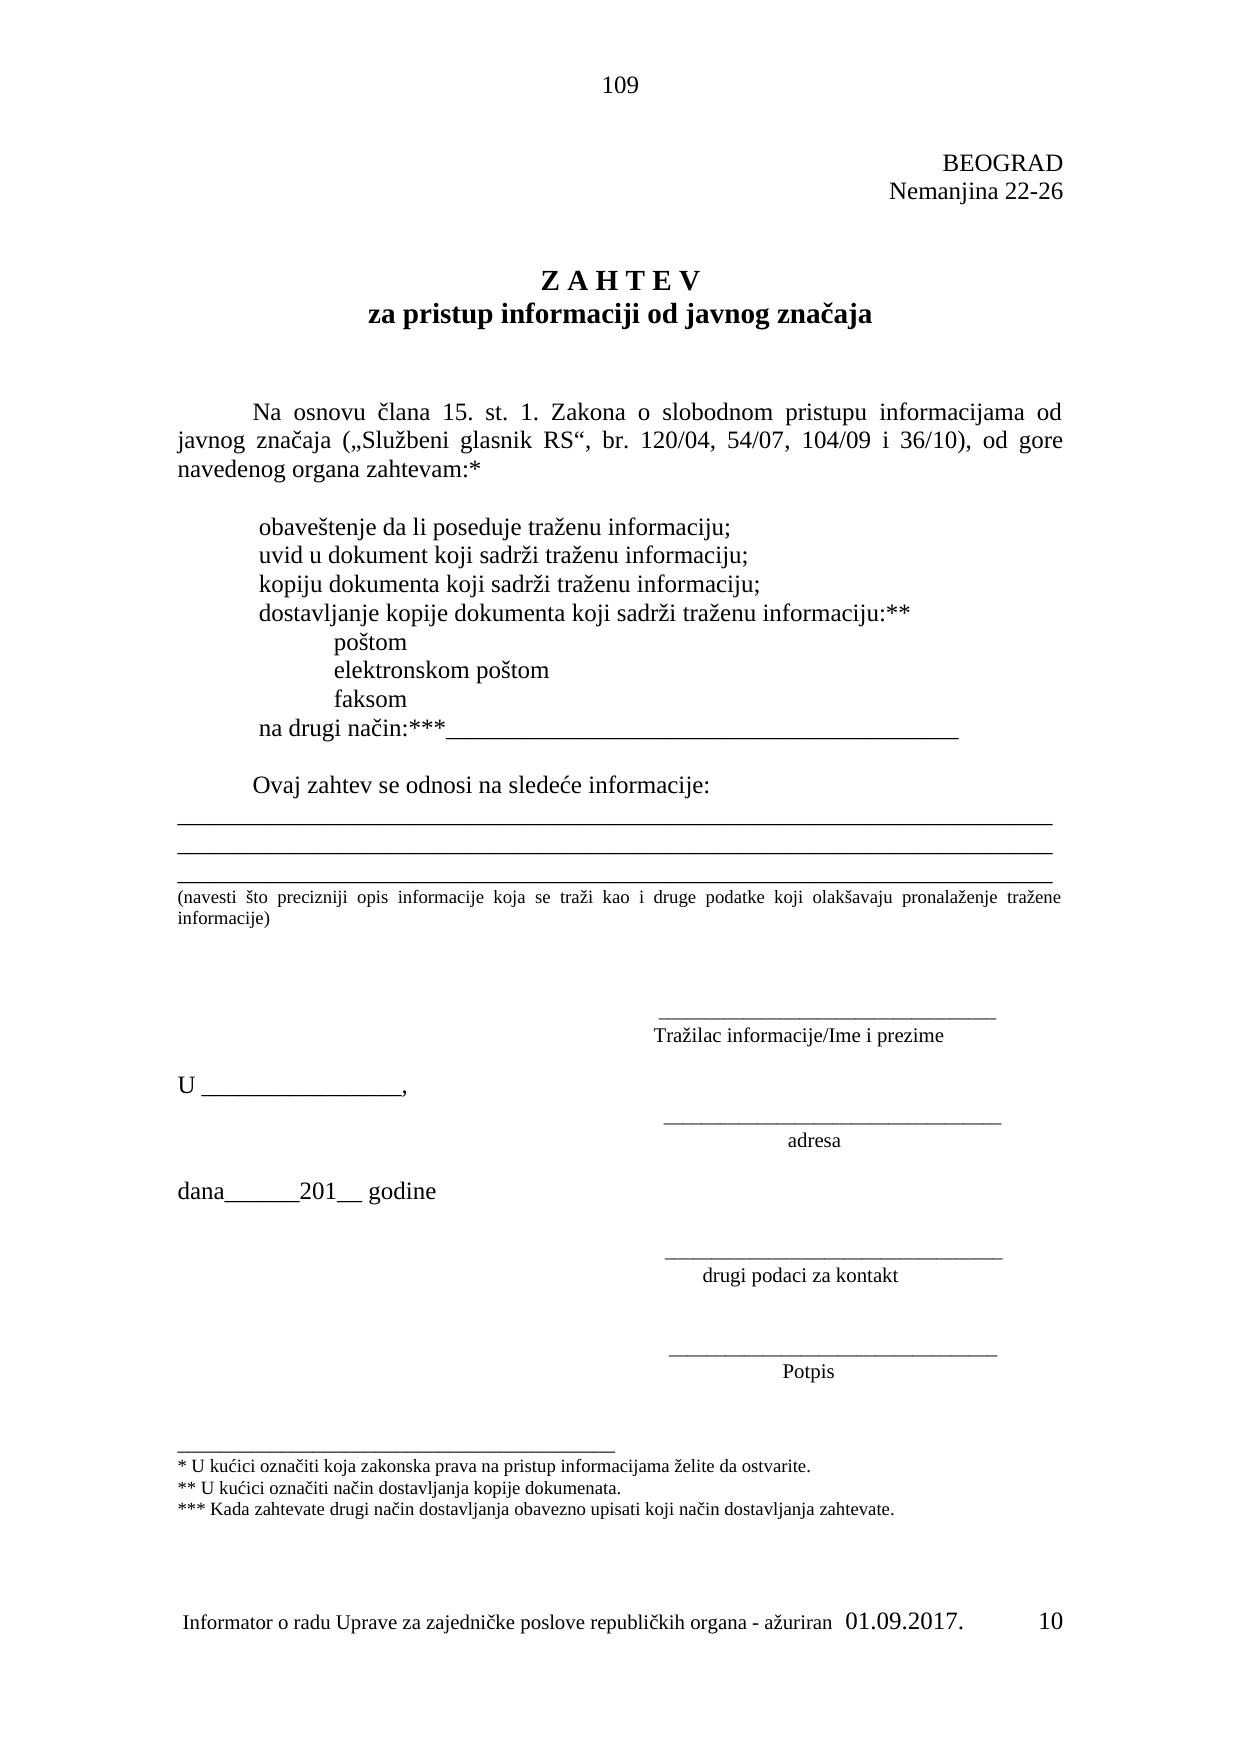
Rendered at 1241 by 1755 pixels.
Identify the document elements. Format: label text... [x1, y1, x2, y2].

text Potpis [177, 1359, 1063, 1383]
text adresa [177, 1128, 1063, 1152]
text ⁫ dostavlјanje kopije dokumenta koji sadrži traženu informaciju:** [177, 598, 1063, 627]
text ___________________________________ [177, 1311, 1063, 1359]
text ⁫ na drugi način:***_________________________________________ [177, 713, 1063, 742]
text (navesti što precizniji opis informacije koja se traži kao i druge podatke koji olakšavaju pronalaženje tražene informacije) [177, 886, 1063, 929]
text ____________________________________ [552, 974, 1063, 1022]
text Nemanjina 22-26 [177, 176, 1063, 205]
text ⁫ kopiju dokumenta koji sadrži traženu informaciju; [177, 569, 1063, 598]
text Tražilac informacije/Ime i prezime [177, 1022, 1063, 1047]
text Na osnovu člana 15. st. 1. Zakona o slobodnom pristupu informacijama od javnog značaja („Službeni glasnik RS“, br. 120/04, 54/07, 104/09 i 36/10), od gore navedenog organa zahtevam:* [177, 397, 1063, 483]
text ⁫ obaveštenje da li poseduje traženu informaciju; [177, 512, 1063, 541]
text U ________________, ____________________________________ [177, 1071, 1063, 1128]
text *** Kada zahtevate drugi način dostavlјanja obavezno upisati koji način dostavlјanja zahtevate. [177, 1498, 1063, 1520]
text drugi podaci za kontakt [177, 1262, 1063, 1287]
text za pristup informaciji od javnog značaja [177, 296, 1063, 330]
text ⁫ poštom [252, 627, 1063, 656]
text Ovaj zahtev se odnosi na sledeće informacije: [177, 771, 1063, 799]
text Z A H T E V [177, 263, 1063, 296]
text ⁫ elektronskom poštom [252, 656, 1063, 684]
text BEOGRAD [177, 148, 1063, 176]
text dana______201__ godine ____________________________________ [177, 1176, 1063, 1262]
text ** U kućici označiti način dostavlјanja kopije dokumenata. [177, 1477, 1063, 1498]
text __________________________________________ [177, 1431, 1063, 1455]
text * U kućici označiti koja zakonska prava na pristup informacijama želite da ostvarite. [177, 1455, 1063, 1477]
text __________________________________________________________________________________________________________________________________________________________________________________________________________________ [177, 799, 1063, 886]
text ⁫ faksom [252, 684, 1063, 713]
text ⁫ uvid u dokument koji sadrži traženu informaciju; [177, 541, 1063, 569]
